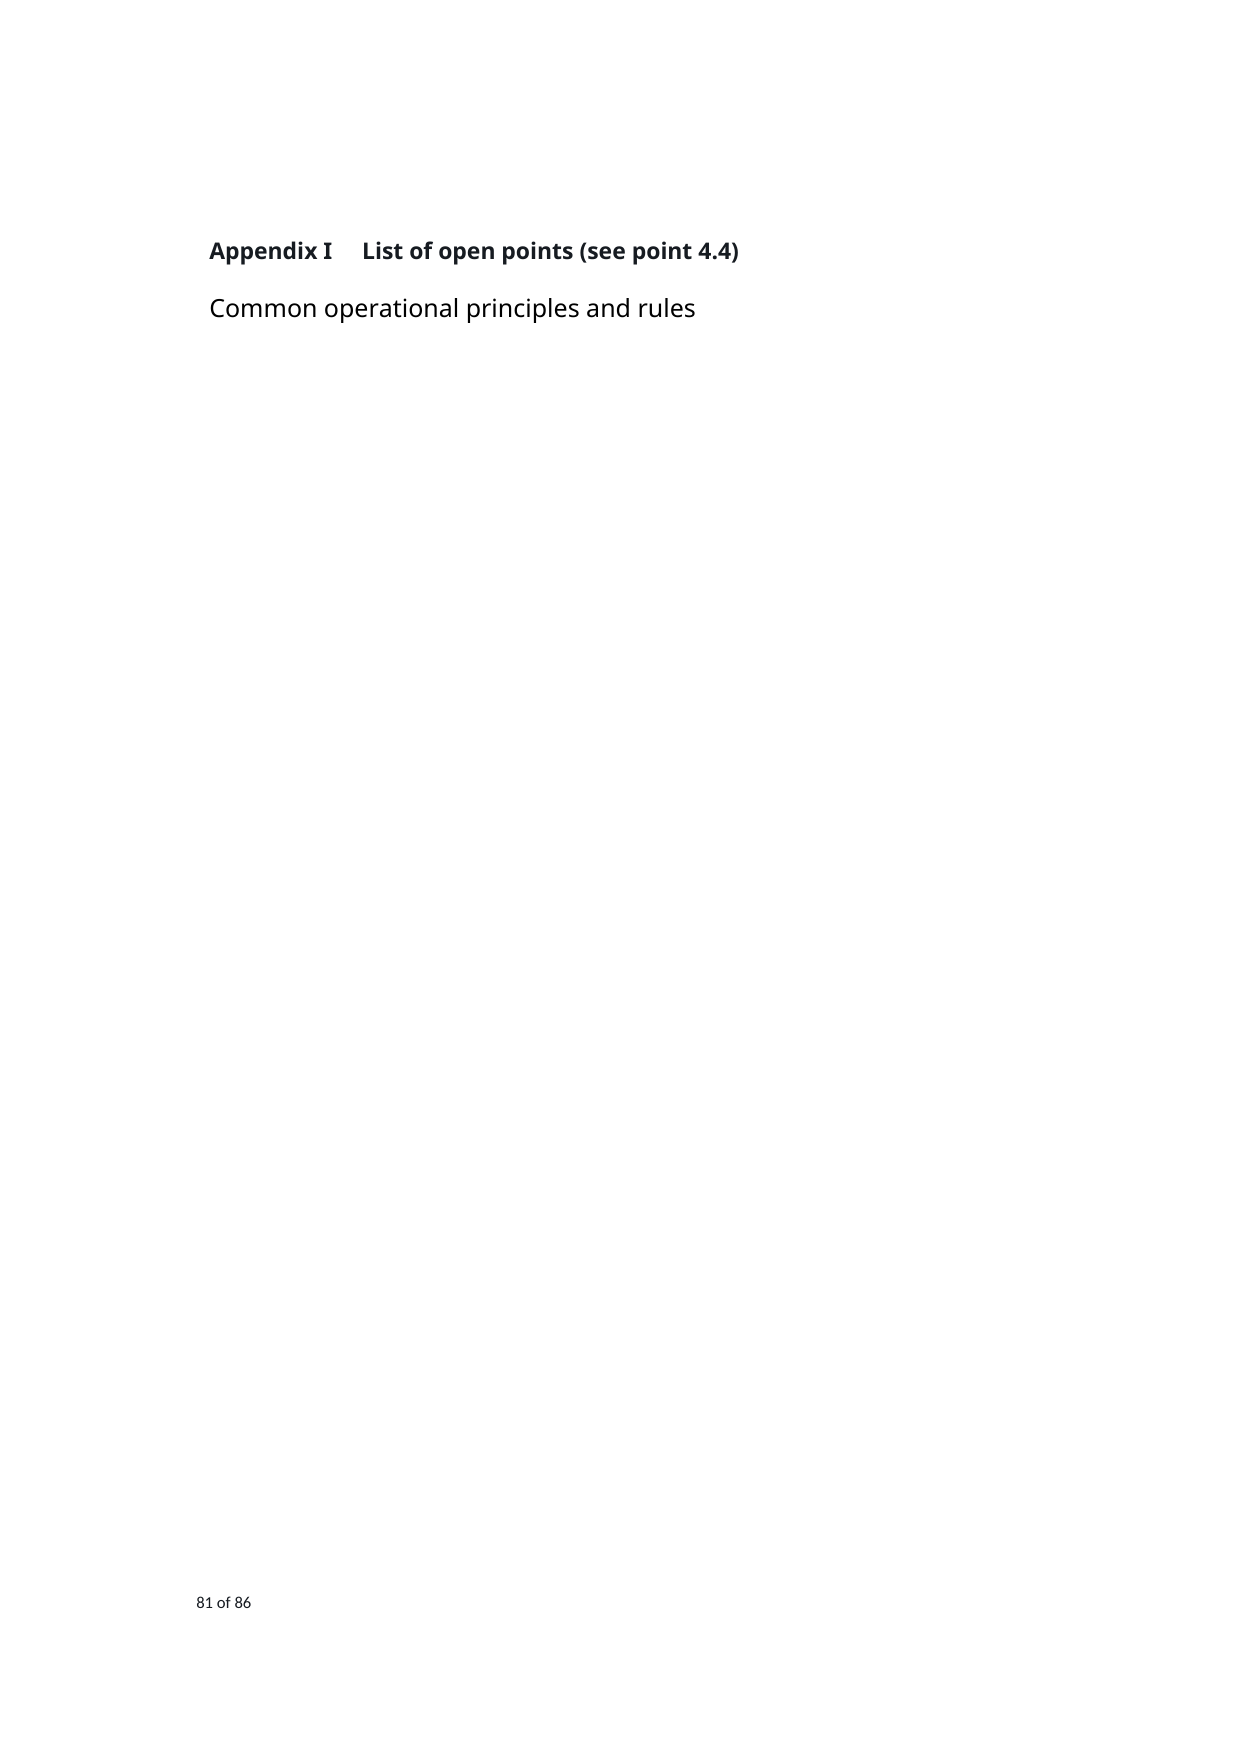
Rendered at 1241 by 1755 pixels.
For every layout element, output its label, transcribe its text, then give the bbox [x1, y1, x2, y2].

text Common operational principles and rules [209, 291, 1090, 325]
list List of open points (see point 4.4) [209, 233, 1090, 266]
